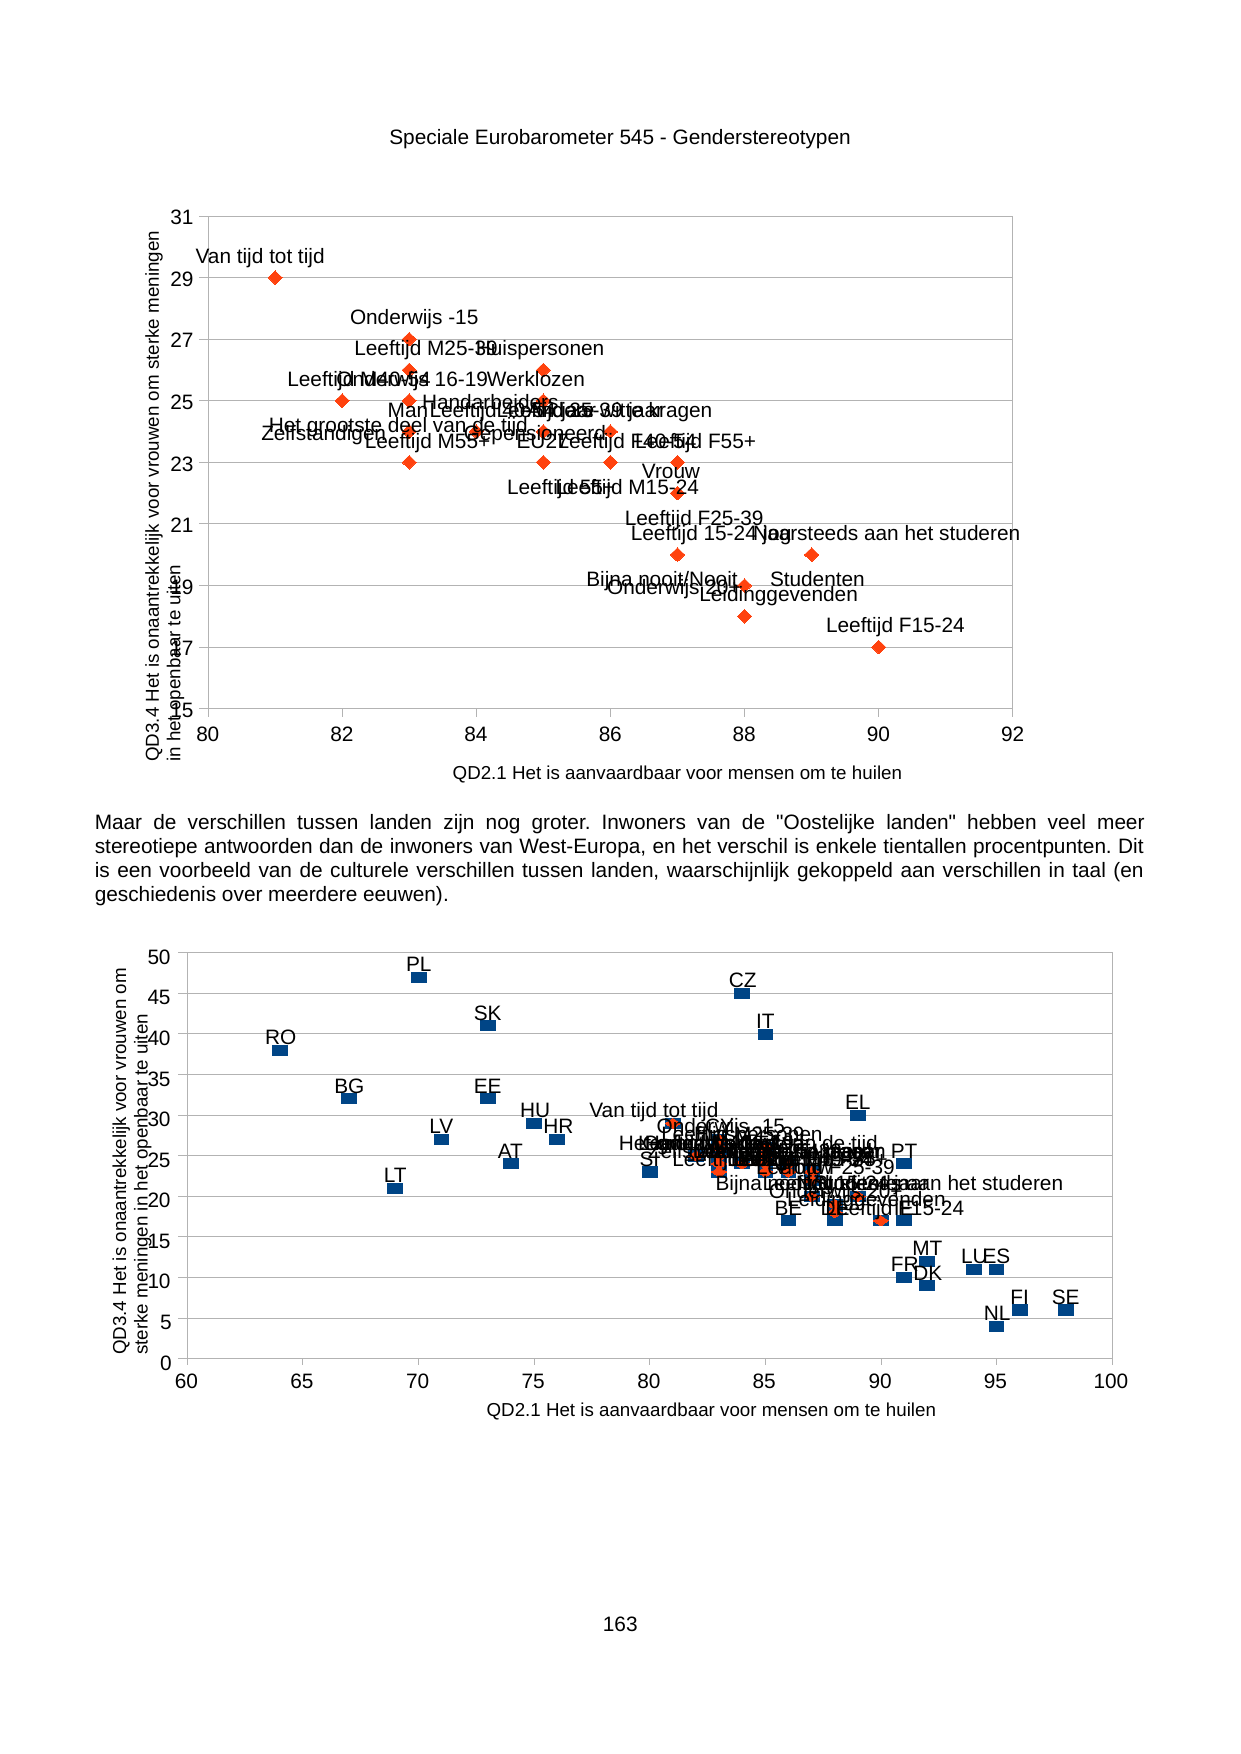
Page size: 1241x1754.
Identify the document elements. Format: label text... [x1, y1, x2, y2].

text Maar de verschillen tussen landen zijn nog groter. Inwoners van de "Oostelijke landen" hebben veel meer stereotiepe antwoorden dan de inwoners van West-Europa, en het verschil is enkele tientallen procentpunten. Dit is een voorbeeld van de culturele verschillen tussen landen, waarschijnlijk gekoppeld aan verschillen in taal (en geschiedenis over meerdere eeuwen). [94, 178, 1146, 906]
